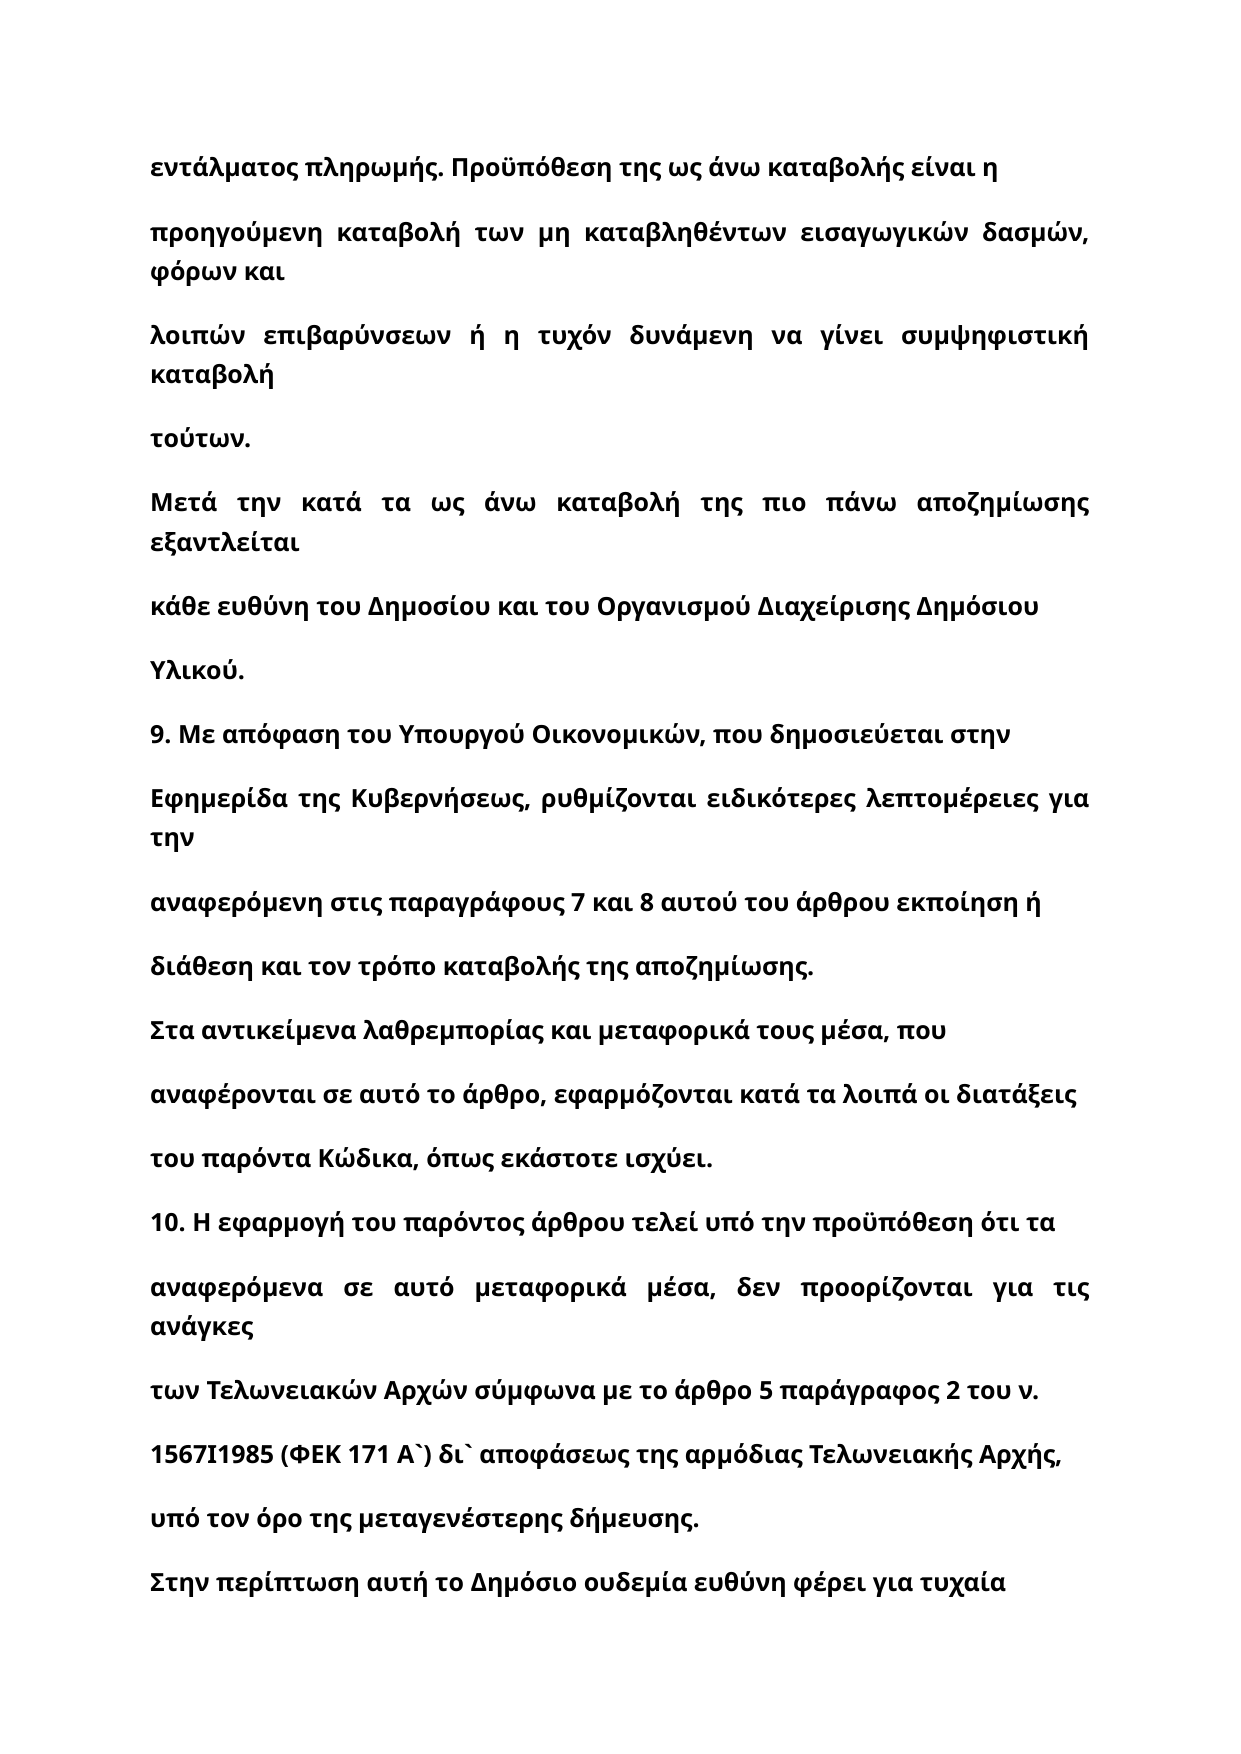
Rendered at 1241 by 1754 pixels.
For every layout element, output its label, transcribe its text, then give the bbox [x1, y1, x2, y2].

text Στην περίπτωση αυτή το Δημόσιο ουδεμία ευθύνη φέρει για τυχαία [150, 1565, 1090, 1599]
text κάθε ευθύνη του Δημοσίου και του Οργανισμού Διαχείρισης Δημόσιου [150, 588, 1090, 622]
text τούτων. [150, 421, 1090, 455]
text Εφημερίδα της Κυβερνήσεως, ρυθμίζονται ειδικότερες λεπτομέρειες για την [150, 781, 1090, 854]
text των Τελωνειακών Αρχών σύμφωνα με το άρθρο 5 παράγραφος 2 του ν. [150, 1372, 1090, 1407]
text αναφερόμενα σε αυτό μεταφορικά μέσα, δεν προορίζονται για τις ανάγκες [150, 1269, 1090, 1342]
text εντάλματος πληρωμής. Προϋπόθεση της ως άνω καταβολής είναι η [150, 150, 1090, 184]
text 9. Με απόφαση του Υπουργού Οικονομικών, που δημοσιεύεται στην [150, 717, 1090, 751]
text Μετά την κατά τα ως άνω καταβολή της πιο πάνω αποζημίωσης εξαντλείται [150, 485, 1090, 558]
text αναφερόμενη στις παραγράφους 7 και 8 αυτού του άρθρου εκποίηση ή [150, 884, 1090, 918]
text 10. Η εφαρμογή του παρόντος άρθρου τελεί υπό την προϋπόθεση ότι τα [150, 1205, 1090, 1239]
text του παρόντα Κώδικα, όπως εκάστοτε ισχύει. [150, 1141, 1090, 1175]
text Υλικού. [150, 652, 1090, 687]
text λοιπών επιβαρύνσεων ή η τυχόν δυνάμενη να γίνει συμψηφιστική καταβολή [150, 317, 1090, 391]
text διάθεση και τον τρόπο καταβολής της αποζημίωσης. [150, 948, 1090, 982]
text υπό τον όρο της μεταγενέστερης δήμευσης. [150, 1501, 1090, 1535]
text αναφέρονται σε αυτό το άρθρο, εφαρμόζονται κατά τα λοιπά οι διατάξεις [150, 1077, 1090, 1111]
text προηγούμενη καταβολή των μη καταβληθέντων εισαγωγικών δασμών, φόρων και [150, 214, 1090, 287]
text 1567Ι1985 (ΦΕΚ 171 Α`) δι` αποφάσεως της αρμόδιας Τελωνειακής Αρχής, [150, 1437, 1090, 1471]
text Στα αντικείμενα λαθρεμπορίας και μεταφορικά τους μέσα, που [150, 1012, 1090, 1047]
